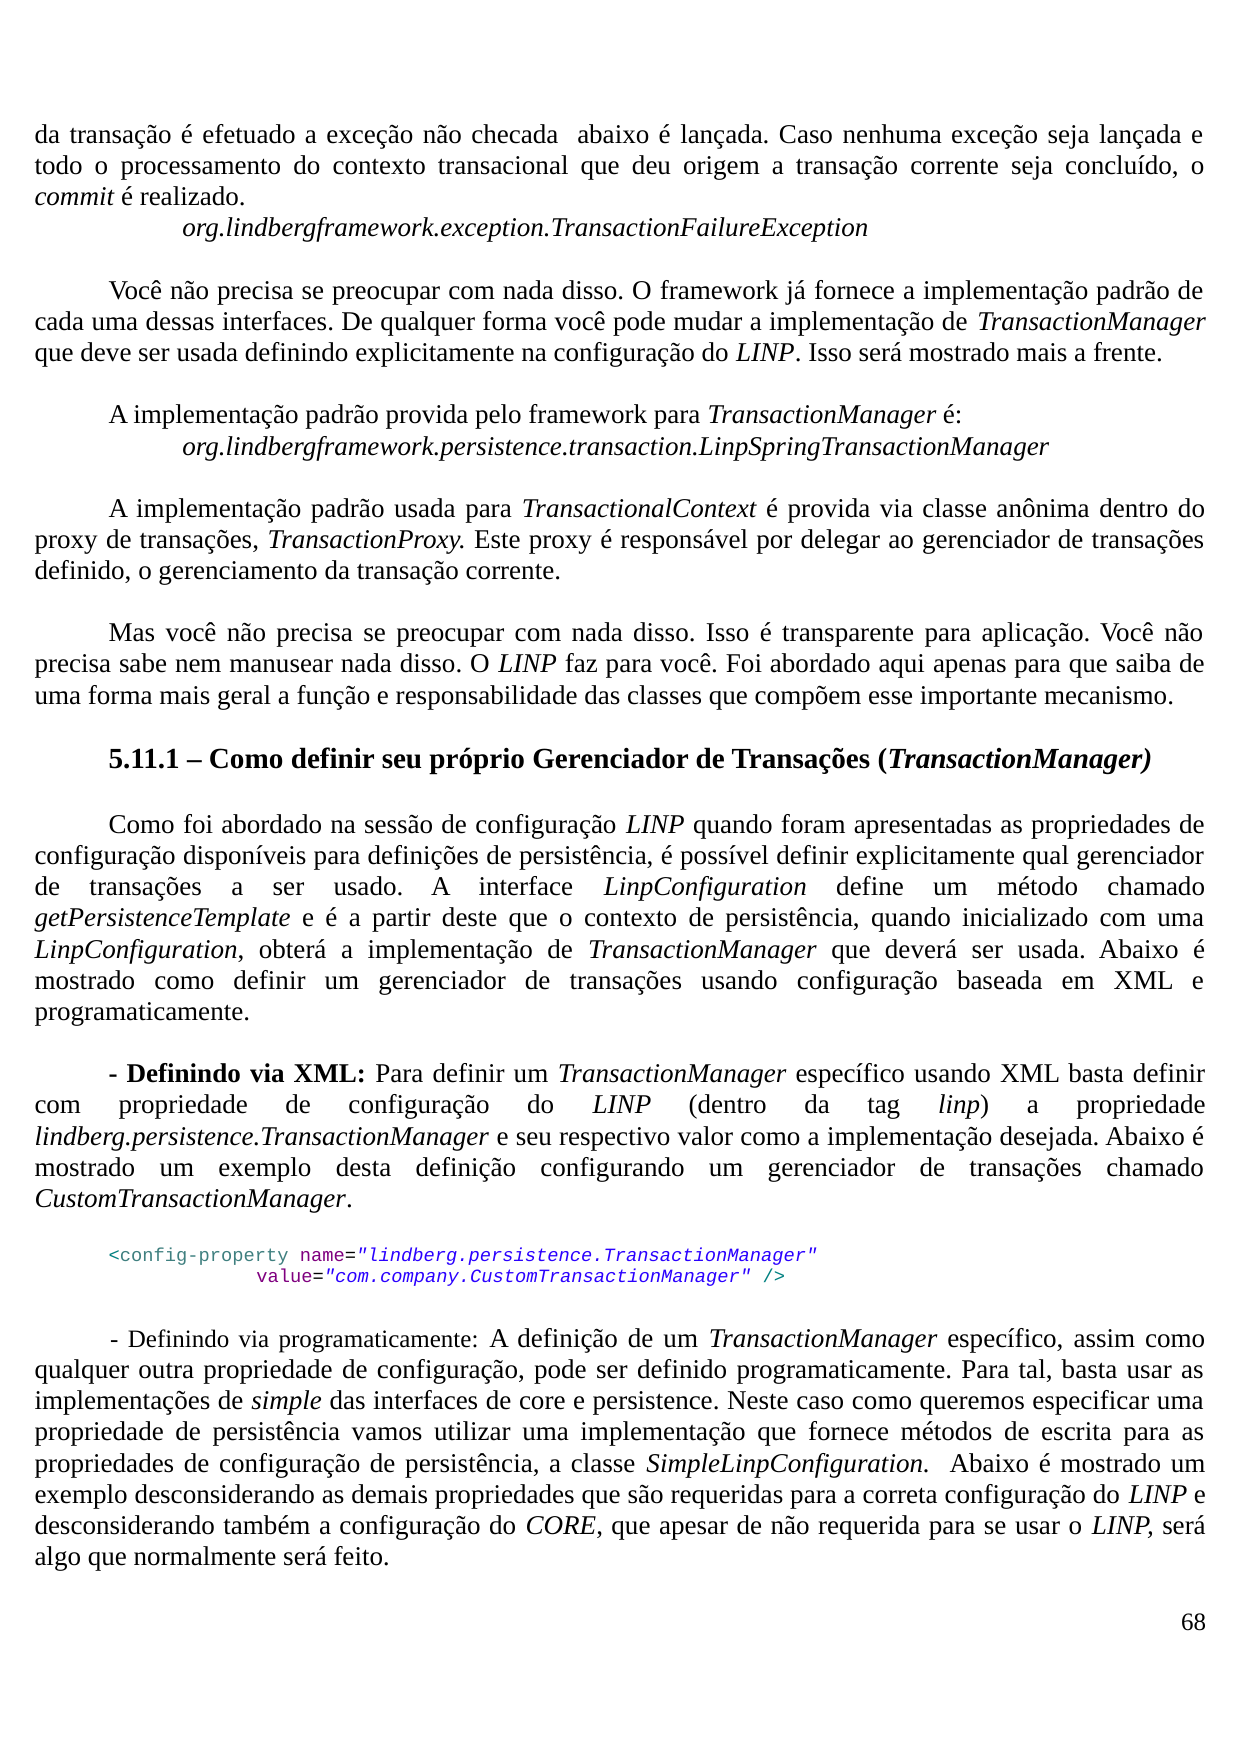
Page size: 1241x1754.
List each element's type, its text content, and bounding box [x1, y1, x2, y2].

text A implementação padrão provida pelo framework para TransactionManager é: [34, 398, 1206, 429]
text A implementação padrão usada para TransactionalContext é provida via classe anônima dentro do proxy de transações, TransactionProxy. Este proxy é responsável por delegar ao gerenciador de transações definido, o gerenciamento da transação corrente. [34, 492, 1206, 585]
text Você não precisa se preocupar com nada disso. O framework já fornece a implementação padrão de cada uma dessas interfaces. De qualquer forma você pode mudar a implementação de TransactionManager que deve ser usada definindo explicitamente na configuração do LINP. Isso será mostrado mais a frente. [34, 274, 1206, 367]
text Como foi abordado na sessão de configuração LINP quando foram apresentadas as propriedades de configuração disponíveis para definições de persistência, é possível definir explicitamente qual gerenciador de transações a ser usado. A interface LinpConfiguration define um método chamado getPersistenceTemplate e é a partir deste que o contexto de persistência, quando inicializado com uma LinpConfiguration, obterá a implementação de TransactionManager que deverá ser usada. Abaixo é mostrado como definir um gerenciador de transações usando configuração baseada em XML e programaticamente. [34, 808, 1206, 1026]
text org.lindbergframework.persistence.transaction.LinpSpringTransactionManager [34, 429, 1206, 461]
text da transação é efetuado a exceção não checada abaixo é lançada. Caso nenhuma exceção seja lançada e todo o processamento do contexto transacional que deu origem a transação corrente seja concluído, o commit é realizado. [34, 118, 1206, 212]
text <config-property name="lindberg.persistence.TransactionManager" [34, 1244, 1206, 1267]
text Mas você não precisa se preocupar com nada disso. Isso é transparente para aplicação. Você não precisa sabe nem manusear nada disso. O LINP faz para você. Foi abordado aqui apenas para que saiba de uma forma mais geral a função e responsabilidade das classes que compõem esse importante mecanismo. [34, 616, 1206, 710]
text - Definindo via XML: Para definir um TransactionManager específico usando XML basta definir com propriedade de configuração do LINP (dentro da tag linp) a propriedade lindberg.persistence.TransactionManager e seu respectivo valor como a implementação desejada. Abaixo é mostrado um exemplo desta definição configurando um gerenciador de transações chamado CustomTransactionManager. [34, 1057, 1206, 1213]
text org.lindbergframework.exception.TransactionFailureException [34, 212, 1206, 243]
text - Definindo via programaticamente: A definição de um TransactionManager específico, assim como qualquer outra propriedade de configuração, pode ser definido programaticamente. Para tal, basta usar as implementações de simple das interfaces de core e persistence. Neste caso como queremos especificar uma propriedade de persistência vamos utilizar uma implementação que fornece métodos de escrita para as propriedades de configuração de persistência, a classe SimpleLinpConfiguration. Abaixo é mostrado um exemplo desconsiderando as demais propriedades que são requeridas para a correta configuração do LINP e desconsiderando também a configuração do CORE, que apesar de não requerida para se usar o LINP, será algo que normalmente será feito. [34, 1322, 1206, 1571]
text value="com.company.CustomTransactionManager" /> [34, 1267, 1206, 1288]
text 5.11.1 – Como definir seu próprio Gerenciador de Transações (TransactionManager) [34, 741, 1206, 774]
